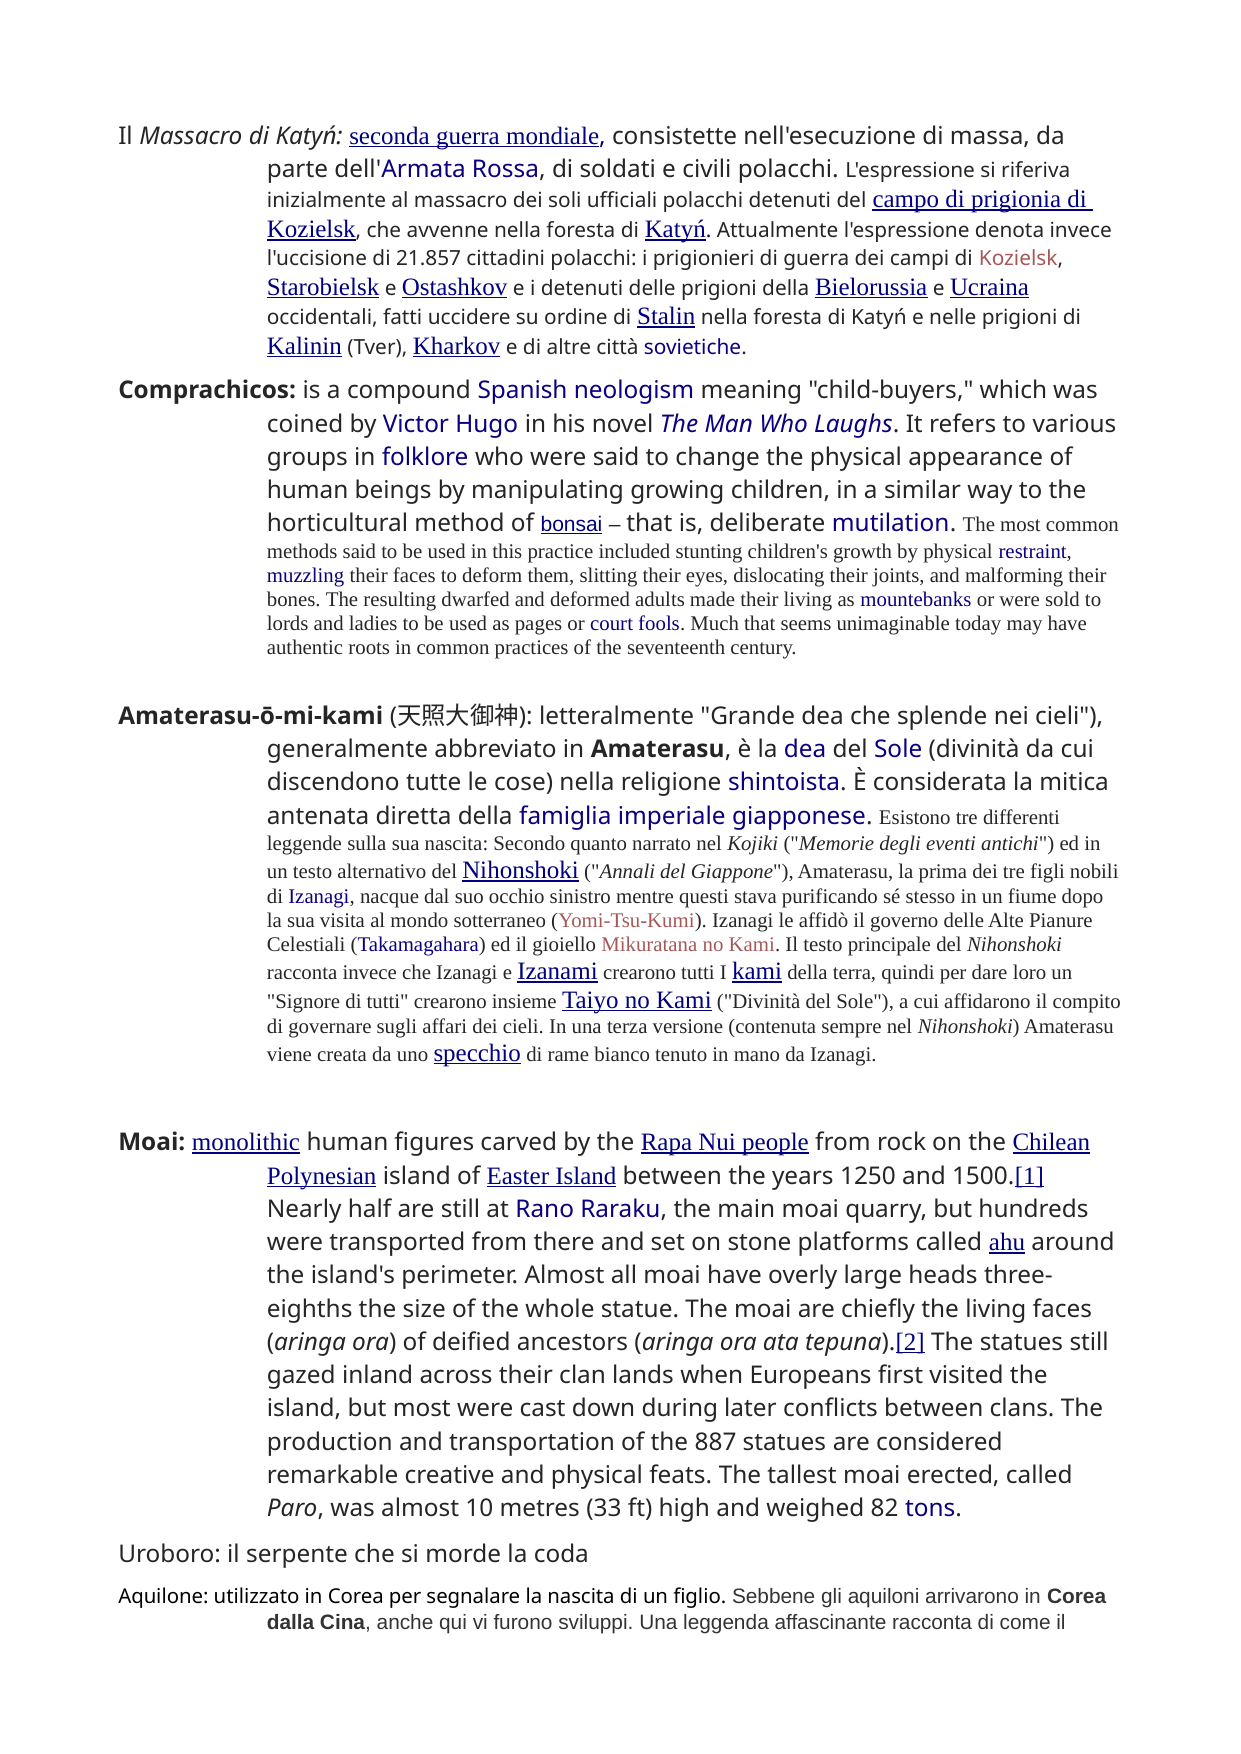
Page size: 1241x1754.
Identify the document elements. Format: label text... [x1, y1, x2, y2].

text Amaterasu-ō-mi-kami (天照大御神): letteralmente "Grande dea che splende nei cieli"), generalmente abbreviato in Amaterasu, è la dea del Sole (divinità da cui discendono tutte le cose) nella religione shintoista. È considerata la mitica antenata diretta della famiglia imperiale giapponese. Esistono tre differenti leggende sulla sua nascita: Secondo quanto narrato nel Kojiki ("Memorie degli eventi antichi") ed in un testo alternativo del Nihonshoki ("Annali del Giappone"), Amaterasu, la prima dei tre figli nobili di Izanagi, nacque dal suo occhio sinistro mentre questi stava purificando sé stesso in un fiume dopo la sua visita al mondo sotterraneo (Yomi-Tsu-Kumi). Izanagi le affidò il governo delle Alte Pianure Celestiali (Takamagahara) ed il gioiello Mikuratana no Kami. Il testo principale del Nihonshoki racconta invece che Izanagi e Izanami crearono tutti I kami della terra, quindi per dare loro un "Signore di tutti" crearono insieme Taiyo no Kami ("Divinità del Sole"), a cui affidarono il compito di governare sugli affari dei cieli. In una terza versione (contenuta sempre nel Nihonshoki) Amaterasu viene creata da uno specchio di rame bianco tenuto in mano da Izanagi. [118, 696, 1122, 1067]
text Uroboro: il serpente che si morde la coda [118, 1536, 1122, 1569]
text Moai: monolithic human figures carved by the Rapa Nui people from rock on the Chilean Polynesian island of Easter Island between the years 1250 and 1500.[1] Nearly half are still at Rano Raraku, the main moai quarry, but hundreds were transported from there and set on stone platforms called ahu around the island's perimeter. Almost all moai have overly large heads three-eighths the size of the whole statue. The moai are chiefly the living faces (aringa ora) of deified ancestors (aringa ora ata tepuna).[2] The statues still gazed inland across their clan lands when Europeans first visited the island, but most were cast down during later conflicts between clans. The production and transportation of the 887 statues are considered remarkable creative and physical feats. The tallest moai erected, called Paro, was almost 10 metres (33 ft) high and weighed 82 tons. [118, 1125, 1122, 1523]
text Aquilone: utilizzato in Corea per segnalare la nascita di un figlio. Sebbene gli aquiloni arrivarono in Corea dalla Cina, anche qui vi furono sviluppi. Una leggenda affascinante racconta di come il [118, 1582, 1122, 1633]
text Il Massacro di Katyń: seconda guerra mondiale, consistette nell'esecuzione di massa, da parte dell'Armata Rossa, di soldati e civili polacchi. L'espressione si riferiva inizialmente al massacro dei soli ufficiali polacchi detenuti del campo di prigionia di Kozielsk, che avvenne nella foresta di Katyń. Attualmente l'espressione denota invece l'uccisione di 21.857 cittadini polacchi: i prigionieri di guerra dei campi di Kozielsk, Starobielsk e Ostashkov e i detenuti delle prigioni della Bielorussia e Ucraina occidentali, fatti uccidere su ordine di Stalin nella foresta di Katyń e nelle prigioni di Kalinin (Tver), Kharkov e di altre città sovietiche. [118, 118, 1122, 360]
text Comprachicos: is a compound Spanish neologism meaning "child-buyers," which was coined by Victor Hugo in his novel The Man Who Laughs. It refers to various groups in folklore who were said to change the physical appearance of human beings by manipulating growing children, in a similar way to the horticultural method of bonsai – that is, deliberate mutilation. The most common methods said to be used in this practice included stunting children's growth by physical restraint, muzzling their faces to deform them, slitting their eyes, dislocating their joints, and malforming their bones. The resulting dwarfed and deformed adults made their living as mountebanks or were sold to lords and ladies to be used as pages or court fools. Much that seems unimaginable today may have authentic roots in common practices of the seventeenth century. [118, 373, 1122, 659]
